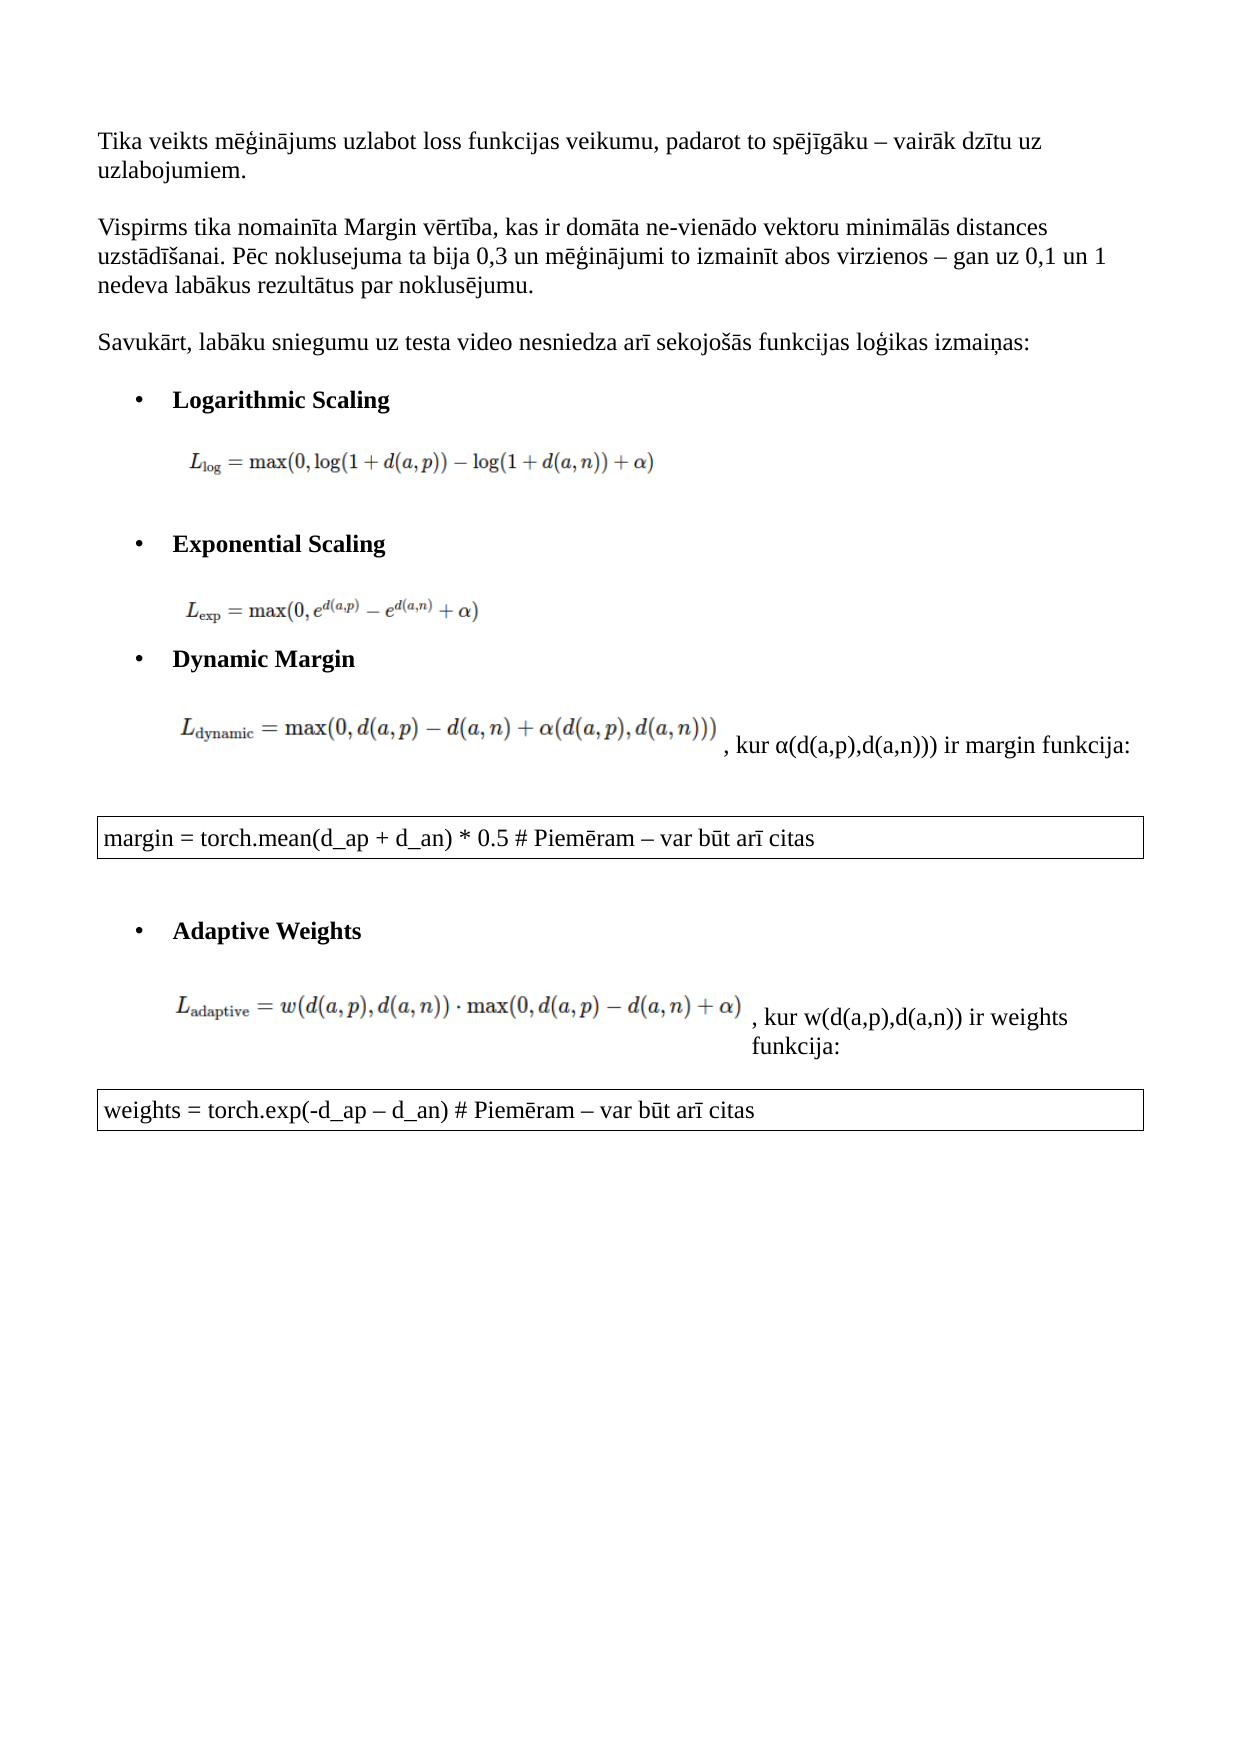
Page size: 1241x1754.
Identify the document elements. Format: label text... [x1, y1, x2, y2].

list Logarithmic Scaling [135, 385, 1143, 414]
list Dynamic Margin [135, 644, 1143, 672]
text , kur w(d(a,p),d(a,n)) ir weights funkcija: [97, 1002, 1143, 1060]
text Tika veikts mēģinājums uzlabot loss funkcijas veikumu, padarot to spējīgāku – vairāk dzītu uz uzlabojumiem. [97, 126, 1143, 184]
table_header weights = torch.exp(-d_ap – d_an) # Piemēram – var būt arī citas [98, 1090, 1143, 1130]
picture [175, 573, 492, 643]
text [97, 730, 173, 759]
picture [171, 422, 674, 494]
picture [173, 961, 752, 1040]
table_header margin = torch.mean(d_ap + d_an) * 0.5 # Piemēram – var būt arī citas [98, 817, 1143, 857]
text Savukārt, labāku sniegumu uz testa video nesniedza arī sekojošās funkcijas loģikas izmaiņas: [97, 327, 1143, 356]
text , kur α(d(a,p),d(a,n))) ir margin funkcija: [724, 730, 1143, 759]
list Adaptive Weights [135, 916, 1143, 945]
picture [173, 690, 724, 769]
list Exponential Scaling [135, 529, 1143, 557]
text Vispirms tika nomainīta Margin vērtība, kas ir domāta ne-vienādo vektoru minimālās distances uzstādīšanai. Pēc noklusejuma ta bija 0,3 un mēģinājumi to izmainīt abos virzienos – gan uz 0,1 un 1 nedeva labākus rezultātus par noklusējumu. [97, 212, 1143, 299]
